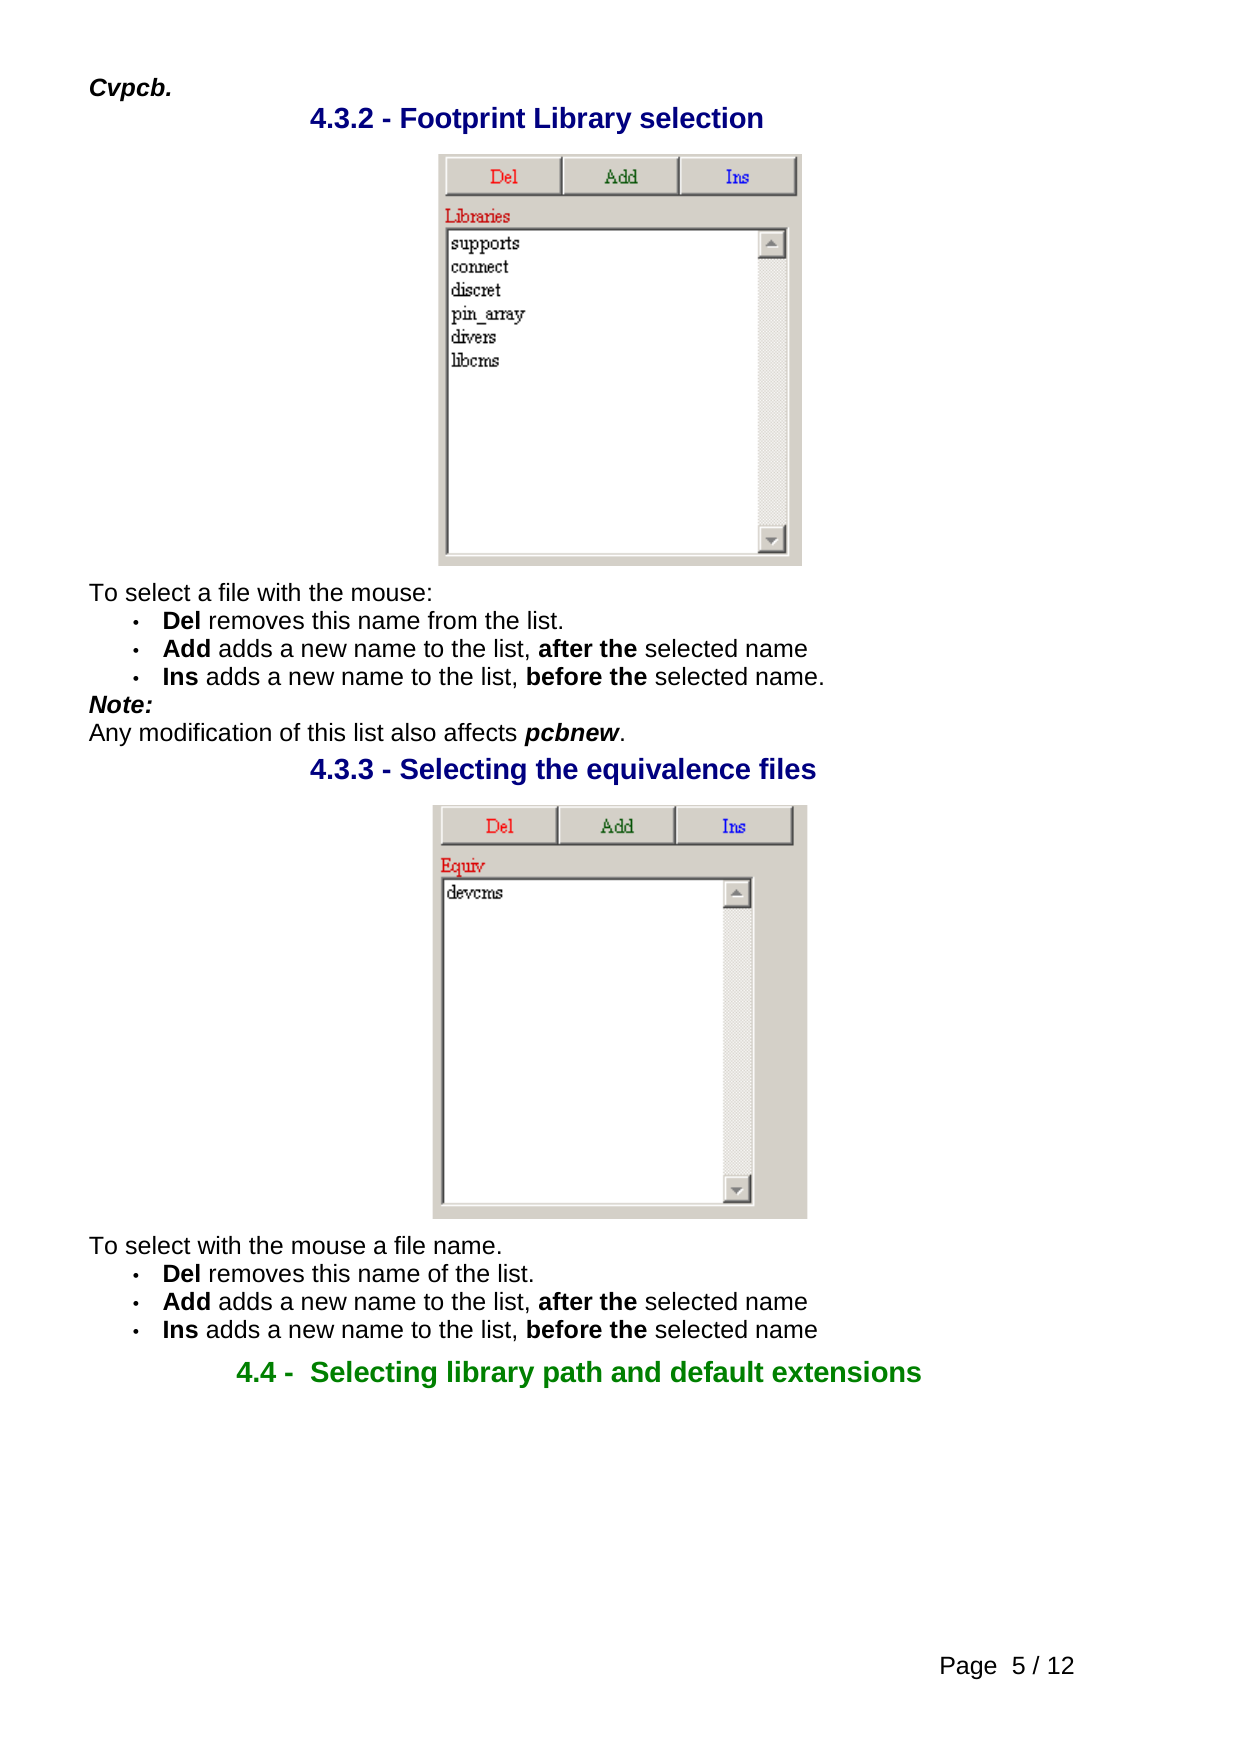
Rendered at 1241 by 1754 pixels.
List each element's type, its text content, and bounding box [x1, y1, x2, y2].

subtitle Selecting the equivalence files [236, 753, 1152, 786]
list Ins adds a new name to the list, before the selected name [133, 1316, 1152, 1344]
text To select a file with the mouse: [88, 579, 1152, 607]
list Del removes this name from the list. [133, 607, 1152, 635]
subtitle Selecting library path and default extensions [162, 1356, 1152, 1389]
list Del removes this name of the list. [133, 1260, 1152, 1288]
list Add adds a new name to the list, after the selected name [133, 1288, 1152, 1316]
text Note: [88, 691, 1152, 719]
text Any modification of this list also affects pcbnew. [88, 719, 1152, 747]
picture [432, 805, 808, 1219]
picture [438, 154, 802, 566]
subtitle Footprint Library selection [236, 102, 1152, 134]
list Add adds a new name to the list, after the selected name [133, 635, 1152, 663]
list Ins adds a new name to the list, before the selected name. [133, 663, 1152, 691]
text To select with the mouse a file name. [88, 1232, 1152, 1260]
